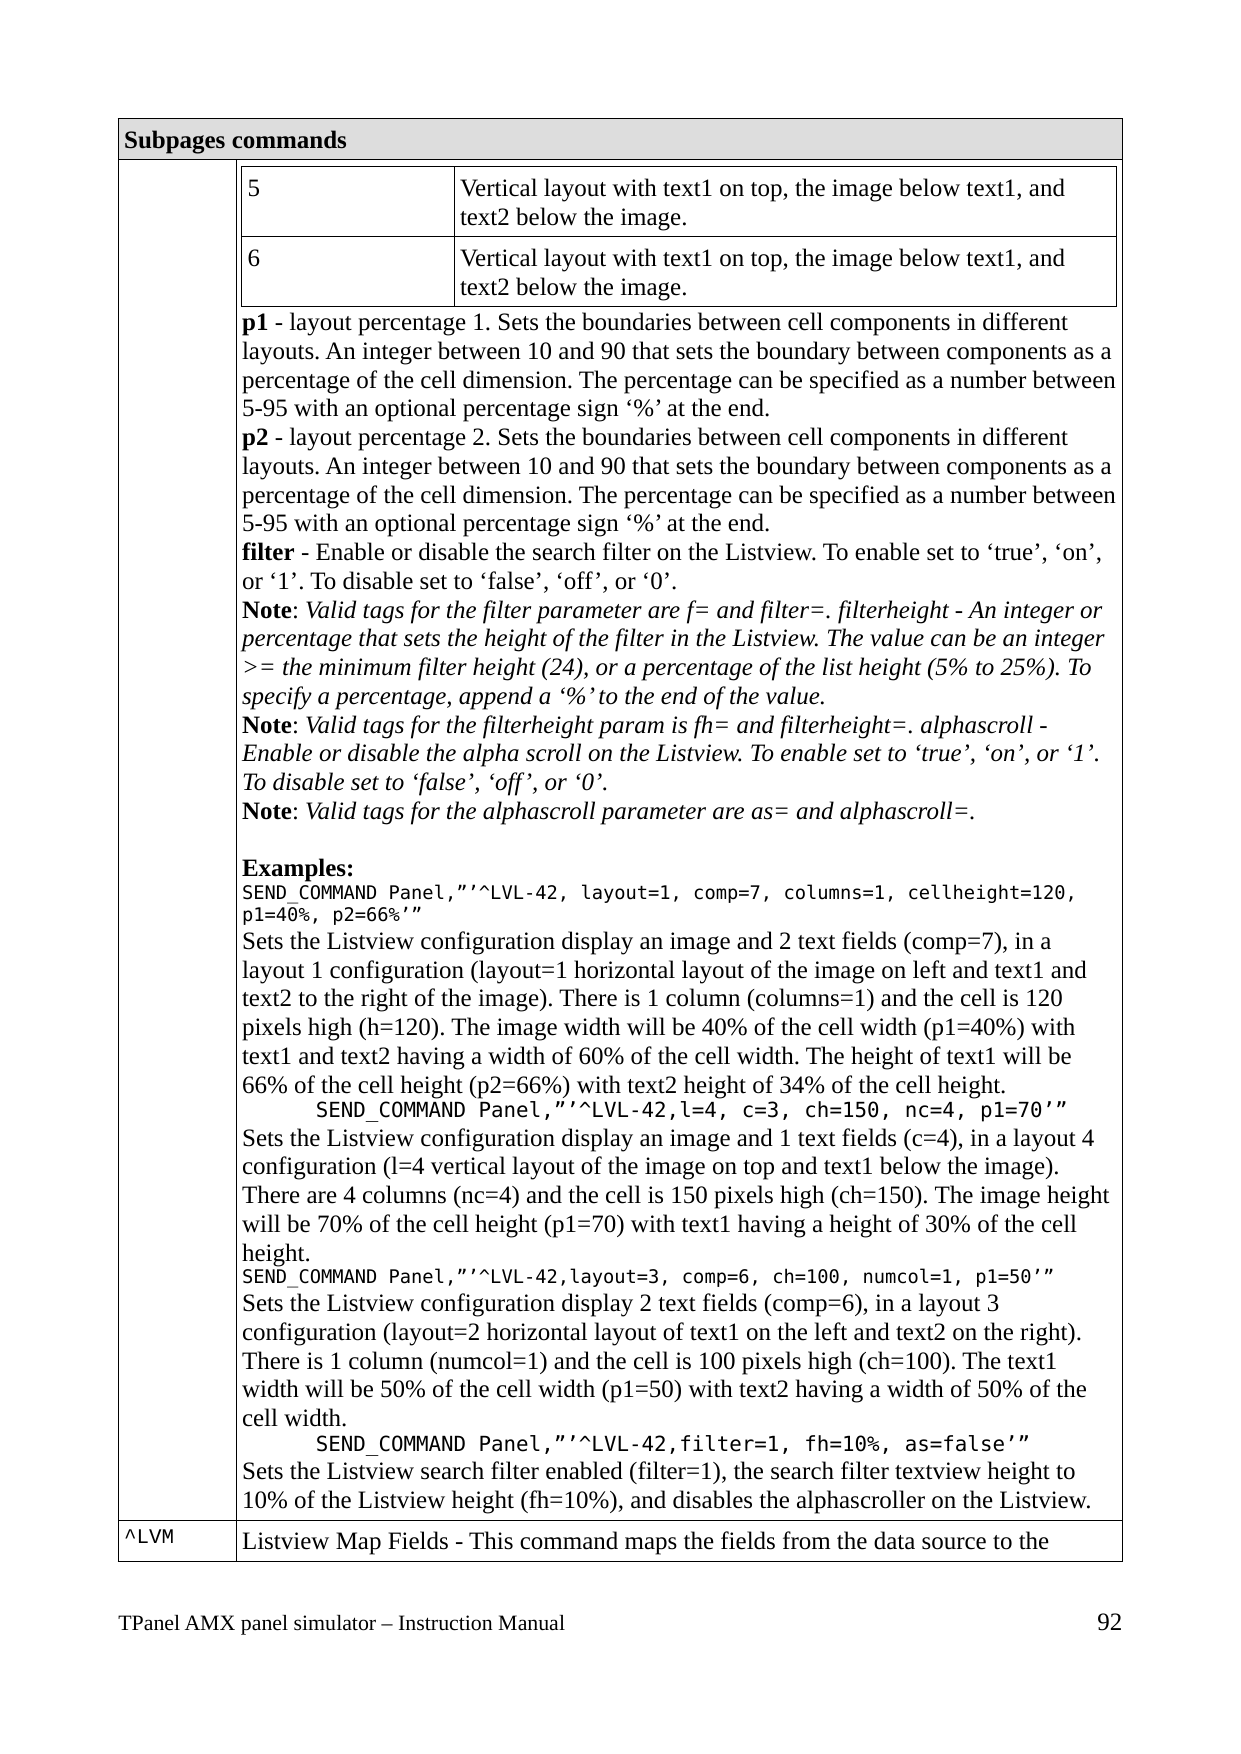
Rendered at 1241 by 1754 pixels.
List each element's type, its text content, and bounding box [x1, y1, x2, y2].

table_header Subpages commands [119, 119, 1122, 159]
table_cell Listview Map Fields - This command maps the fields from the data source to the [237, 1521, 1122, 1561]
table_cell Vertical layout with text1 on top, the image below text1, and text2 below the image. [455, 167, 1116, 236]
table_cell p1 - layout percentage 1. Sets the boundaries between cell components in different layouts. An integer between 10 and 90 that sets the boundary between components as a percentage of the cell dimension. The percentage can be specified as a number between 5-95 with an optional percentage sign ‘%’ at the end. p2 - layout percentage 2. Sets the boundaries between cell components in different layouts. An integer between 10 and 90 that sets the boundary between components as a percentage of the cell dimension. The percentage can be specified as a number between 5-95 with an optional percentage sign ‘%’ at the end. filter - Enable or disable the search filter on the Listview. To enable set to ‘true’, ‘on’, or ‘1’. To disable set to ‘false’, ‘off’, or ‘0’. Note: Valid tags for the filter parameter are f= and filter=. filterheight - An integer or percentage that sets the height of the filter in the Listview. The value can be an integer >= the minimum filter height (24), or a percentage of the list height (5% to 25%). To specify a percentage, append a ‘%’ to the end of the value. Note: Valid tags for the filterheight param is fh= and filterheight=. alphascroll - Enable or disable the alpha scroll on the Listview. To enable set to ‘true’, ‘on’, or ‘1’. To disable set to ‘false’, ‘off’, or ‘0’. Note: Valid tags for the alphascroll parameter are as= and alphascroll=. Examples: SEND_COMMAND Panel,”’^LVL-42, layout=1, comp=7, columns=1, cellheight=120, p1=40%, p2=66%’” Sets the Listview configuration display an image and 2 text fields (comp=7), in a layout 1 configuration (layout=1 horizontal layout of the image on left and text1 and text2 to the right of the image). There is 1 column (columns=1) and the cell is 120 pixels high (h=120). The image width will be 40% of the cell width (p1=40%) with text1 and text2 having a width of 60% of the cell width. The height of text1 will be 66% of the cell height (p2=66%) with text2 height of 34% of the cell height. SEND_COMMAND Panel,”’^LVL-42,l=4, c=3, ch=150, nc=4, p1=70’” Sets the Listview configuration display an image and 1 text fields (c=4), in a layout 4 configuration (l=4 vertical layout of the image on top and text1 below the image). There are 4 columns (nc=4) and the cell is 150 pixels high (ch=150). The image height will be 70% of the cell height (p1=70) with text1 having a height of 30% of the cell height. SEND_COMMAND Panel,”’^LVL-42,layout=3, comp=6, ch=100, numcol=1, p1=50’” Sets the Listview configuration display 2 text fields (comp=6), in a layout 3 configuration (layout=2 horizontal layout of text1 on the left and text2 on the right). There is 1 column (numcol=1) and the cell is 100 pixels high (ch=100). The text1 width will be 50% of the cell width (p1=50) with text2 having a width of 50% of the cell width. SEND_COMMAND Panel,”’^LVL-42,filter=1, fh=10%, as=false’” Sets the Listview search filter enabled (filter=1), the search filter textview height to 10% of the Listview height (fh=10%), and disables the alphascroller on the Listview. [237, 160, 1122, 1519]
table_cell ^LVM [119, 1521, 236, 1561]
table_cell Vertical layout with text1 on top, the image below text1, and text2 below the image. [455, 237, 1116, 306]
table_cell 5 [242, 167, 454, 236]
table_cell 6 [242, 237, 454, 306]
table_cell [119, 160, 236, 1519]
